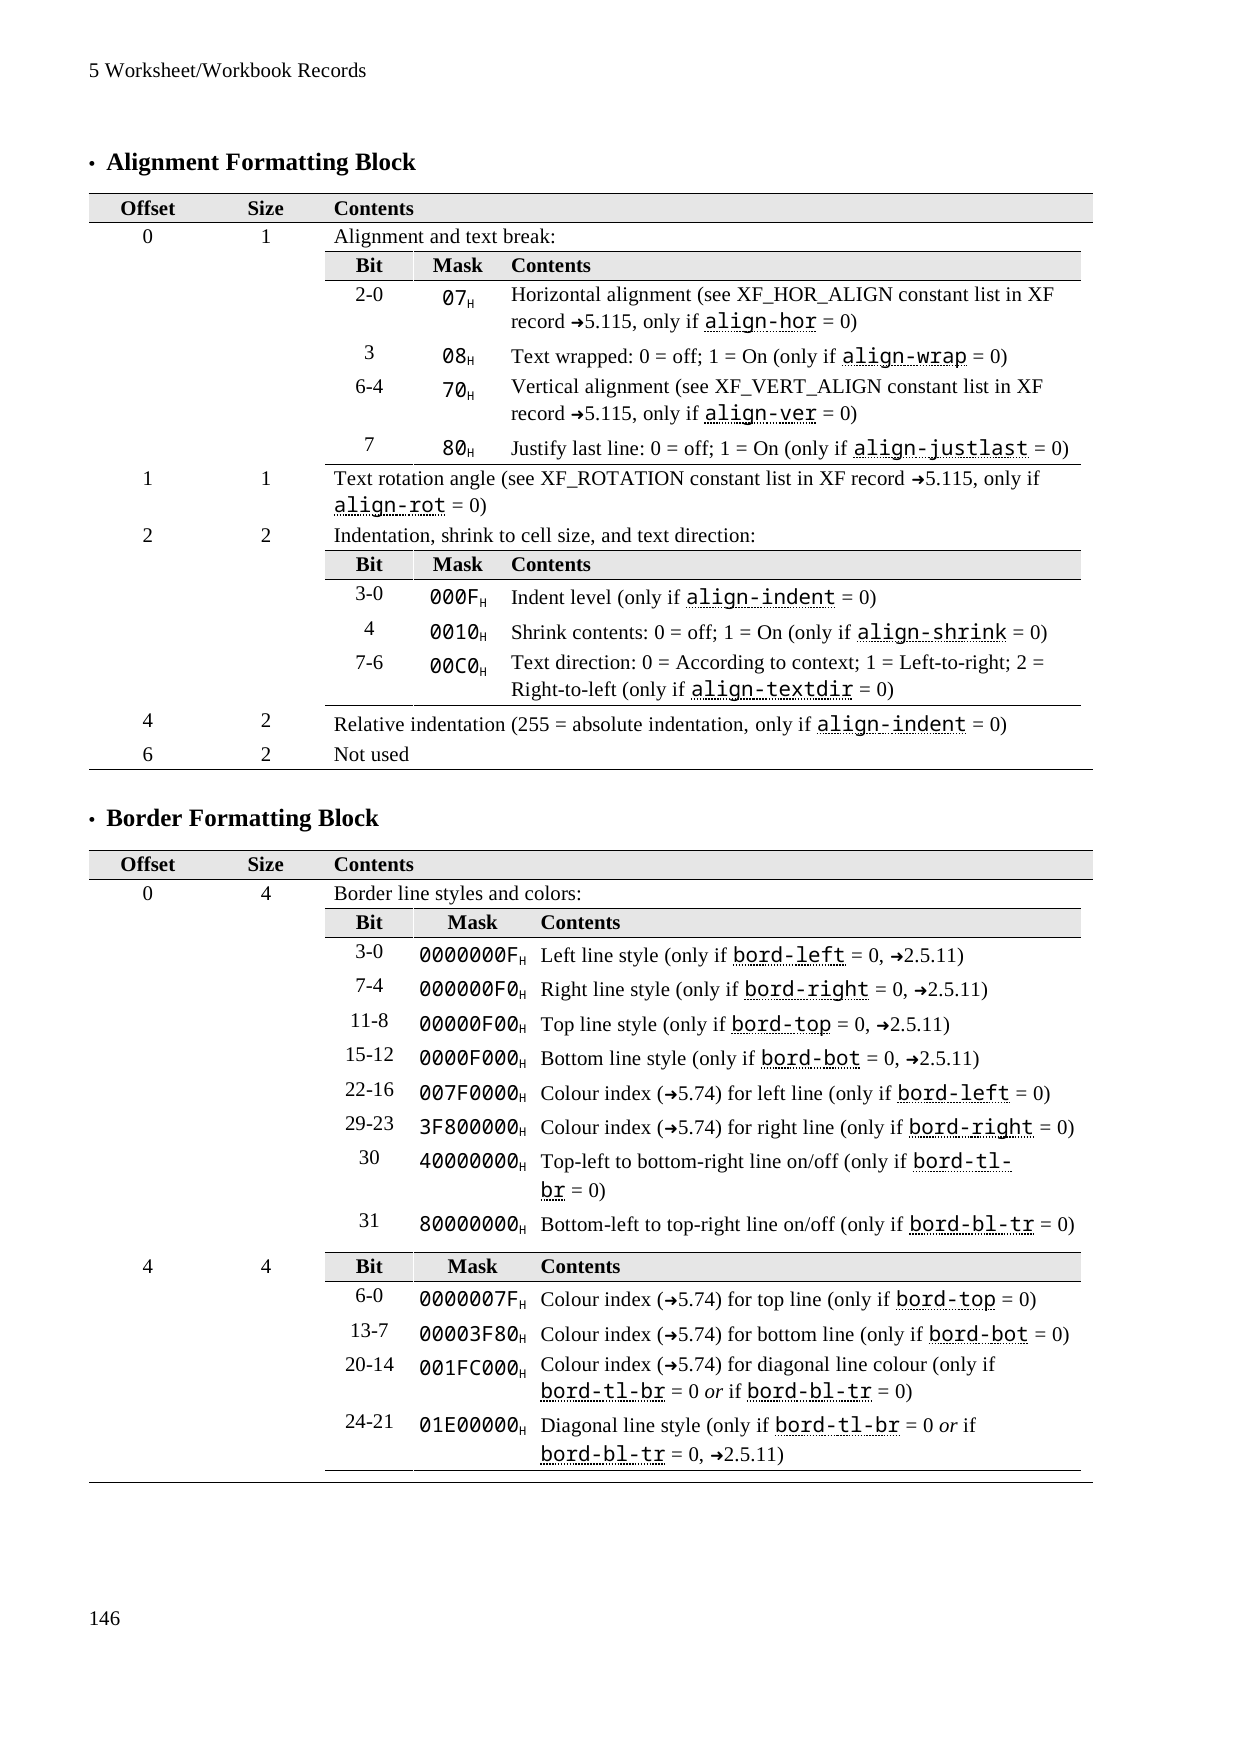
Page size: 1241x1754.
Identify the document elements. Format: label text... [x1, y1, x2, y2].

table_cell [89, 372, 207, 429]
table_cell Colour index (➜5.74) for bottom line (only if bord‑bot = 0) [531, 1316, 1081, 1350]
table_cell [1081, 372, 1093, 429]
table_cell 2 [207, 521, 325, 550]
table_cell [325, 1471, 1093, 1482]
table_cell 3-0 [325, 580, 413, 614]
table_cell [89, 648, 207, 706]
table_cell 29-23 [325, 1109, 413, 1143]
table_cell [1081, 280, 1093, 338]
table_cell [1081, 1281, 1093, 1316]
table_cell 0000007FH [414, 1282, 531, 1316]
table_cell [89, 579, 207, 614]
table_cell 007F0000H [414, 1075, 531, 1109]
table_cell Colour index (➜5.74) for top line (only if bord‑top = 0) [531, 1282, 1081, 1316]
table_cell Indent level (only if align‑indent = 0) [502, 580, 1081, 614]
table_cell Mask [414, 1253, 531, 1281]
table_cell 07H [414, 281, 502, 338]
table_cell Top-left to bottom-right line on/off (only if bord‑tl-br = 0) [531, 1143, 1081, 1206]
table_cell Bottom line style (only if bord‑bot = 0, ➜2.5.11) [531, 1040, 1081, 1074]
table_cell [89, 1206, 207, 1241]
table_cell [207, 614, 325, 648]
table_cell 7-6 [325, 648, 413, 705]
table_cell Mask [414, 551, 502, 579]
table_cell 22-16 [325, 1075, 413, 1109]
table_cell [207, 430, 325, 464]
table_cell 3 [325, 338, 413, 372]
table_cell [1081, 338, 1093, 372]
table_cell Shrink contents: 0 = off; 1 = On (only if align‑shrink = 0) [502, 614, 1081, 648]
table_cell [89, 1040, 207, 1074]
table_cell Text wrapped: 0 = off; 1 = On (only if align‑wrap = 0) [502, 338, 1081, 372]
table_cell [89, 280, 207, 338]
table_cell [89, 1241, 207, 1252]
table_cell [89, 1408, 207, 1471]
table_cell [207, 1109, 325, 1143]
table_cell 6-0 [325, 1282, 413, 1316]
table_cell Bit [325, 909, 413, 937]
table_cell 001FC000H [414, 1350, 531, 1407]
table_cell [89, 937, 207, 971]
table_cell 1 [89, 464, 207, 521]
table_cell [1081, 908, 1093, 937]
table_cell Colour index (➜5.74) for right line (only if bord‑right = 0) [531, 1109, 1081, 1143]
table_cell [1081, 648, 1093, 706]
table_cell Mask [414, 909, 531, 937]
table_cell Right line style (only if bord‑right = 0, ➜2.5.11) [531, 971, 1081, 1006]
table_cell 80H [414, 430, 502, 464]
table_cell [1081, 251, 1093, 280]
table_cell 11-8 [325, 1006, 413, 1040]
table_cell [207, 1143, 325, 1206]
table_cell Indentation, shrink to cell size, and text direction: [325, 521, 1093, 550]
table_cell [207, 251, 325, 280]
table_cell Bit [325, 1253, 413, 1281]
table_cell 80000000H [414, 1206, 531, 1241]
table_header Size [207, 851, 325, 879]
table_cell Justify last line: 0 = off; 1 = On (only if align‑justlast = 0) [502, 430, 1081, 464]
table_cell 7 [325, 430, 413, 464]
table_cell [89, 971, 207, 1006]
table_cell Mask [414, 252, 502, 280]
table_cell Top line style (only if bord‑top = 0, ➜2.5.11) [531, 1006, 1081, 1040]
table_cell 20-14 [325, 1350, 413, 1407]
table_cell [89, 251, 207, 280]
table_cell [1081, 1006, 1093, 1040]
table_cell [1081, 430, 1093, 464]
table_cell [207, 1006, 325, 1040]
table_cell 1 [207, 223, 325, 251]
table_cell [1081, 1206, 1093, 1241]
table_cell [89, 1350, 207, 1407]
table_cell 0 [89, 880, 207, 908]
table_cell [207, 1408, 325, 1471]
table_cell 08H [414, 338, 502, 372]
table_cell [207, 550, 325, 579]
table_cell 1 [207, 464, 325, 521]
table_cell 0010H [414, 614, 502, 648]
table_cell [207, 280, 325, 338]
table_cell [1081, 550, 1093, 579]
table_cell [89, 1143, 207, 1206]
table_cell [1081, 1075, 1093, 1109]
table_cell 000000F0H [414, 971, 531, 1006]
table_cell [89, 550, 207, 579]
table_cell 3-0 [325, 938, 413, 971]
table_cell 0000000FH [414, 938, 531, 971]
table_header Offset [89, 851, 207, 879]
table_cell [207, 1281, 325, 1316]
table_cell Vertical alignment (see XF_VERT_ALIGN constant list in XF record ➜5.115, only if align‑ver = 0) [502, 372, 1081, 429]
table_cell 0 [89, 223, 207, 251]
table_cell 2 [89, 521, 207, 550]
table_cell Text rotation angle (see XF_ROTATION constant list in XF record ➜5.115, only if align‑rot = 0) [325, 464, 1093, 521]
table_cell [1081, 1040, 1093, 1074]
table_cell [89, 908, 207, 937]
table_cell 2 [207, 740, 325, 769]
table_cell [207, 1241, 325, 1252]
table_cell 2-0 [325, 281, 413, 338]
table_cell [1081, 1408, 1093, 1471]
table_cell [325, 1241, 1093, 1252]
table_cell Contents [531, 909, 1081, 937]
table_cell 00003F80H [414, 1316, 531, 1350]
table_cell 000FH [414, 580, 502, 614]
table_cell [89, 1471, 207, 1482]
list Border Formatting Block [88, 804, 1093, 832]
table_cell [89, 338, 207, 372]
table_cell [207, 1206, 325, 1241]
table_cell [207, 1075, 325, 1109]
table_cell [1081, 1316, 1093, 1350]
table_header Offset [89, 194, 207, 222]
table_cell [207, 971, 325, 1006]
table_cell [207, 1471, 325, 1482]
table_cell [207, 372, 325, 429]
table_cell [89, 1281, 207, 1316]
table_cell [89, 1075, 207, 1109]
table_cell [1081, 1109, 1093, 1143]
table_cell Alignment and text break: [325, 223, 1093, 251]
table_cell [89, 1006, 207, 1040]
table_cell 40000000H [414, 1143, 531, 1206]
list Alignment Formatting Block [88, 148, 1093, 176]
table_cell [89, 1109, 207, 1143]
table_cell Diagonal line style (only if bord‑tl-br = 0 or if bord‑bl-tr = 0, ➜2.5.11) [531, 1408, 1081, 1470]
table_cell 70H [414, 372, 502, 429]
table_cell 00000F00H [414, 1006, 531, 1040]
table_cell 01E00000H [414, 1408, 531, 1470]
table_cell 31 [325, 1206, 413, 1241]
table_cell Contents [531, 1253, 1081, 1281]
table_cell Contents [502, 551, 1081, 579]
table_cell [207, 338, 325, 372]
table_cell [207, 937, 325, 971]
table_header Contents [325, 194, 1093, 222]
table_cell 24-21 [325, 1408, 413, 1470]
table_cell 13-7 [325, 1316, 413, 1350]
table_cell Not used [325, 740, 1093, 769]
table_cell Text direction: 0 = According to context; 1 = Left-to-right; 2 = Right-to-left (only if align‑textdir = 0) [502, 648, 1081, 705]
table_cell Bit [325, 252, 413, 280]
table_cell 3F800000H [414, 1109, 531, 1143]
table_cell [207, 1316, 325, 1350]
table_cell 4 [207, 880, 325, 908]
table_cell 7-4 [325, 971, 413, 1006]
table_cell 15-12 [325, 1040, 413, 1074]
table_cell [1081, 1350, 1093, 1407]
table_cell Relative indentation (255 = absolute indentation, only if align‑indent = 0) [325, 706, 1093, 740]
table_cell [89, 430, 207, 464]
table_cell 4 [89, 706, 207, 740]
table_cell 2 [207, 706, 325, 740]
table_header Size [207, 194, 325, 222]
table_cell Horizontal alignment (see XF_HOR_ALIGN constant list in XF record ➜5.115, only if align‑hor = 0) [502, 281, 1081, 338]
table_cell 4 [207, 1252, 325, 1281]
table_cell Left line style (only if bord‑left = 0, ➜2.5.11) [531, 938, 1081, 971]
table_cell [207, 579, 325, 614]
table_cell [1081, 971, 1093, 1006]
table_cell [1081, 937, 1093, 971]
table_cell 00C0H [414, 648, 502, 705]
table_cell Bottom-left to top-right line on/off (only if bord‑bl-tr = 0) [531, 1206, 1081, 1241]
table_cell Colour index (➜5.74) for left line (only if bord‑left = 0) [531, 1075, 1081, 1109]
table_cell [207, 1040, 325, 1074]
table_cell 6-4 [325, 372, 413, 429]
table_cell [207, 1350, 325, 1407]
table_cell [1081, 1252, 1093, 1281]
table_cell [1081, 614, 1093, 648]
table_cell 4 [89, 1252, 207, 1281]
table_cell Bit [325, 551, 413, 579]
table_cell 6 [89, 740, 207, 769]
table_cell 4 [325, 614, 413, 648]
table_cell Contents [502, 252, 1081, 280]
table_cell 30 [325, 1143, 413, 1206]
table_cell [1081, 579, 1093, 614]
table_cell 0000F000H [414, 1040, 531, 1074]
table_cell [89, 1316, 207, 1350]
table_cell [89, 614, 207, 648]
table_cell Colour index (➜5.74) for diagonal line colour (only if bord‑tl-br = 0 or if bord‑bl-tr = 0) [531, 1350, 1081, 1407]
table_cell [1081, 1143, 1093, 1206]
table_header Contents [325, 851, 1093, 879]
table_cell [207, 648, 325, 706]
table_cell [207, 908, 325, 937]
table_cell Border line styles and colors: [325, 880, 1093, 908]
